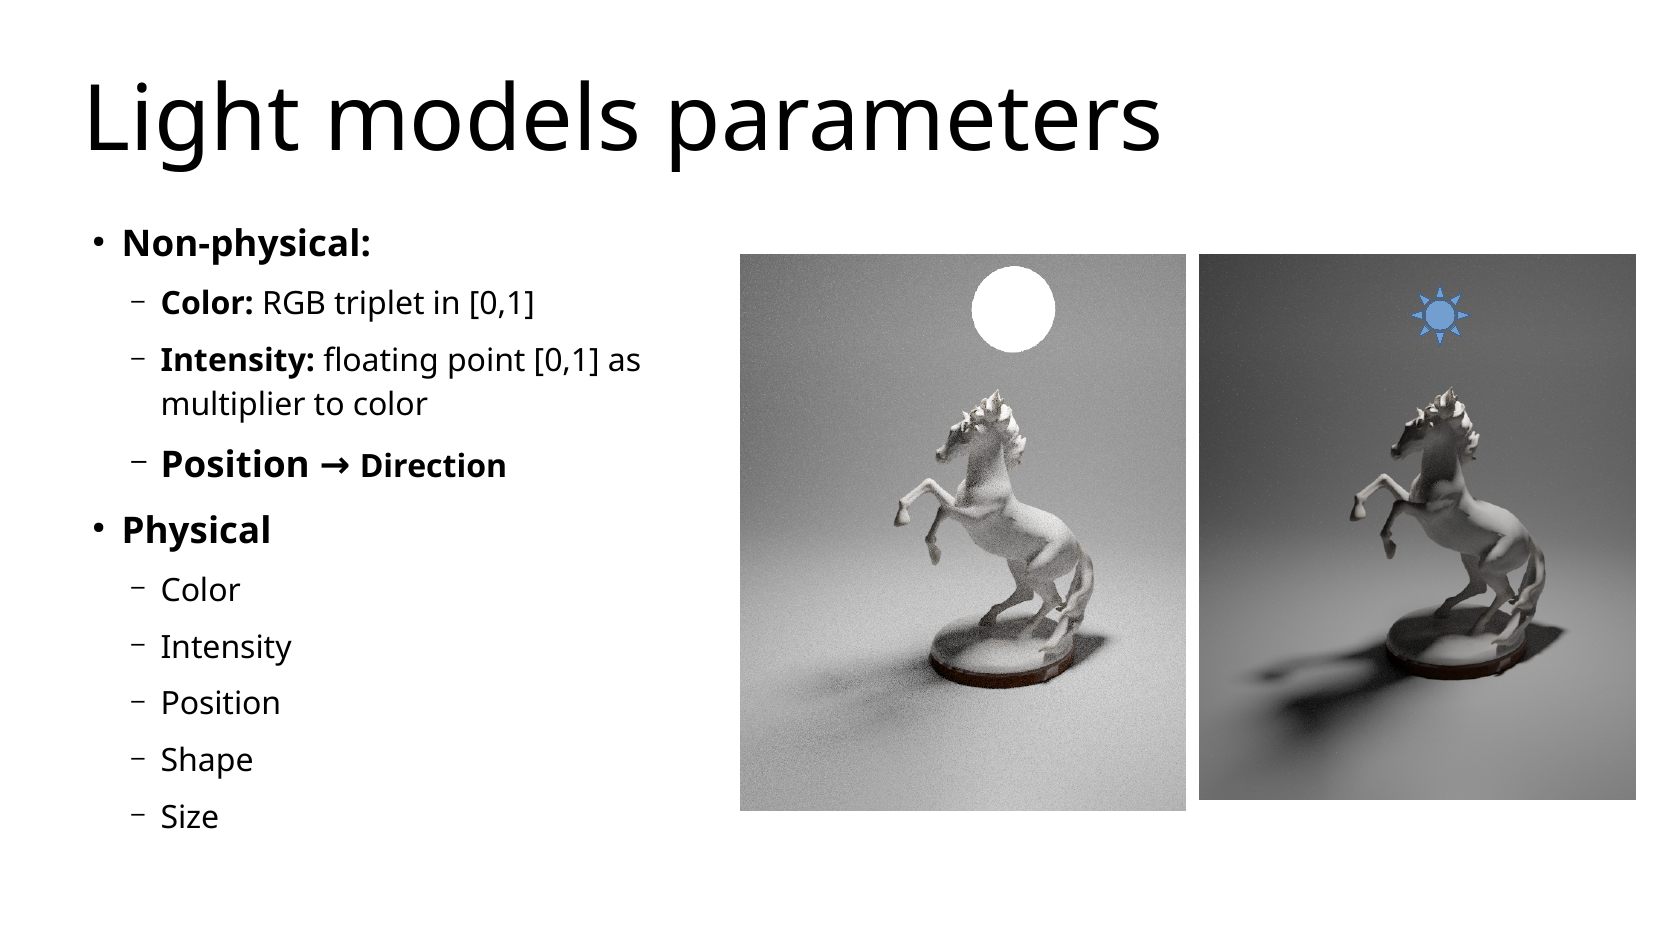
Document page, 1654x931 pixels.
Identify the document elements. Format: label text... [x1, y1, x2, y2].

picture [1199, 254, 1636, 800]
picture [740, 254, 1186, 811]
text_box [1457, 310, 1471, 320]
text_box [1435, 285, 1445, 298]
title Light models parameters [82, 37, 1571, 193]
text_box [1410, 310, 1423, 320]
list Non-physical: Color: RGB triplet in [0,1] Intensity: floating point [0,1] as multiplier to color Position → Direction Physical Color Intensity Position Shape Size [82, 217, 706, 841]
text_box [1425, 300, 1456, 331]
text_box [1435, 332, 1445, 346]
text_box [1418, 324, 1431, 337]
text_box [1418, 293, 1431, 306]
text_box [1449, 324, 1462, 337]
text_box [1449, 293, 1462, 306]
